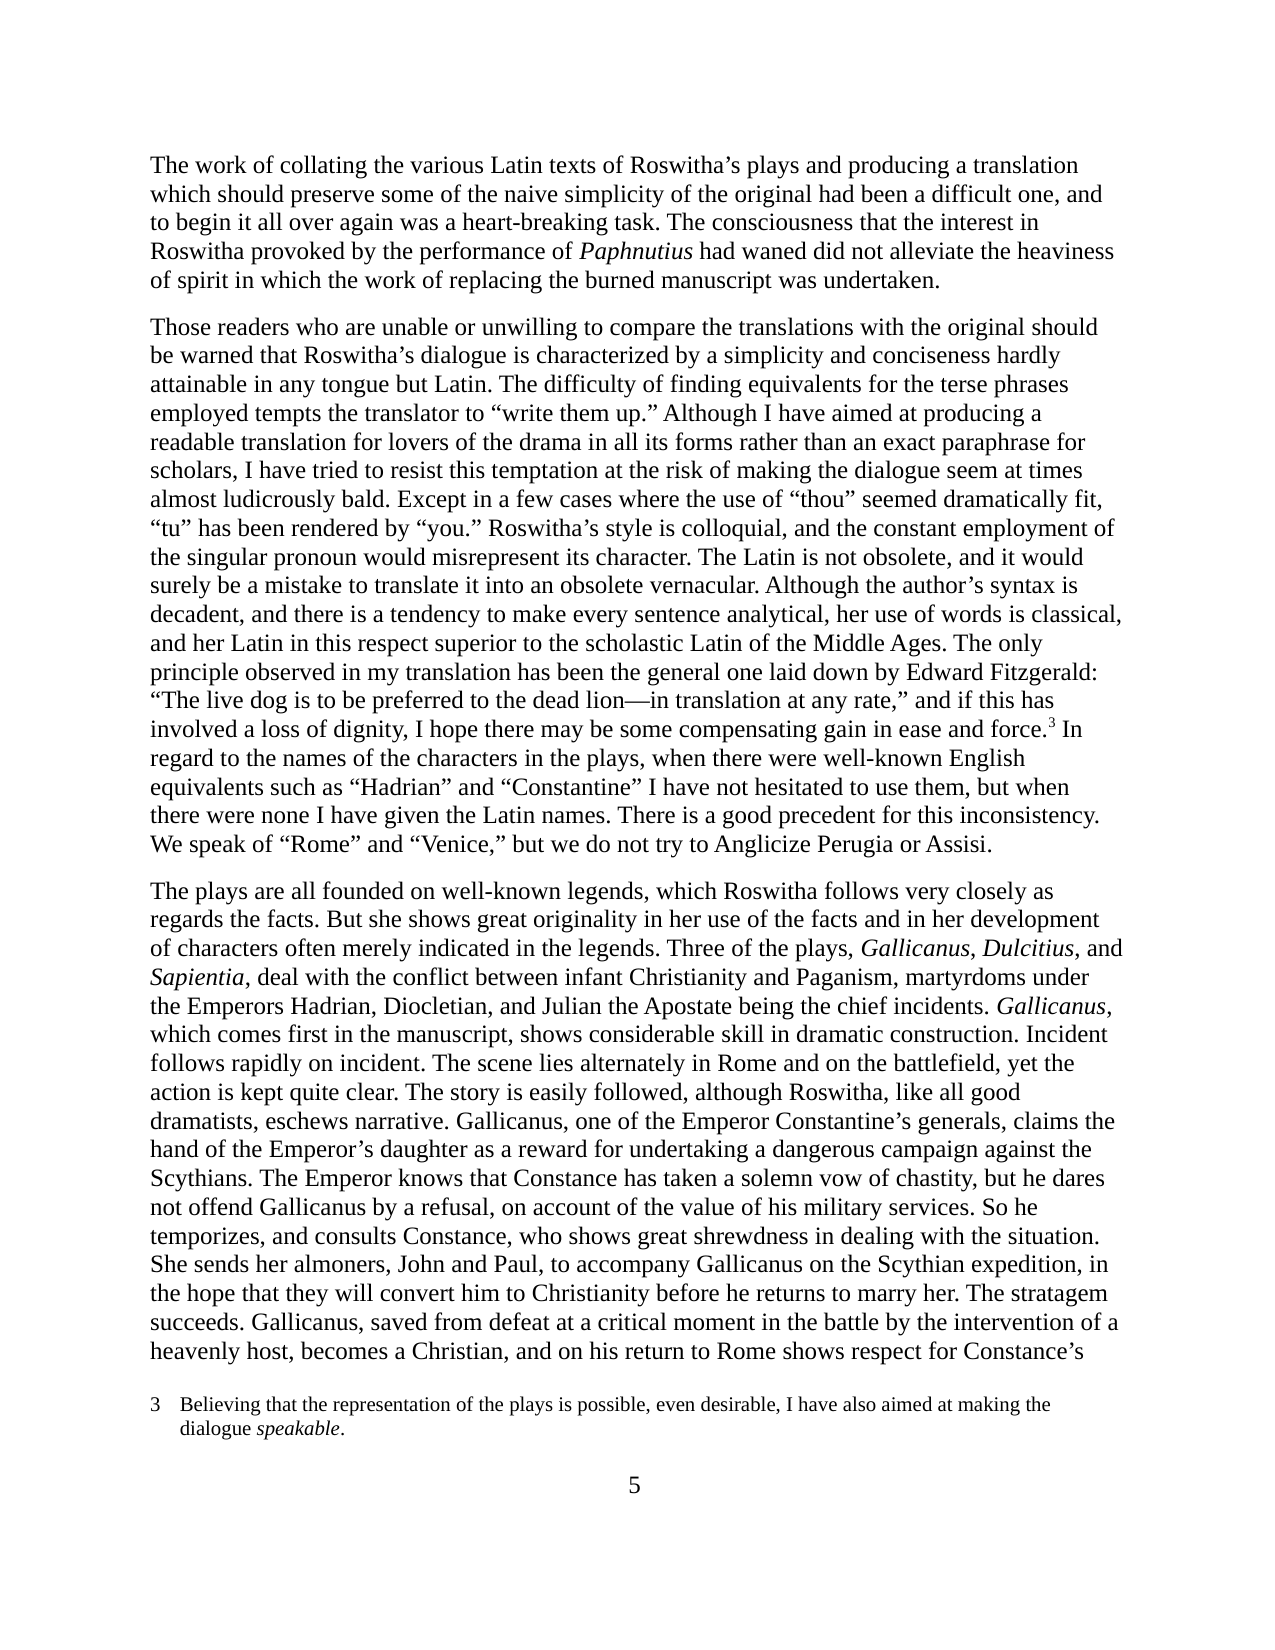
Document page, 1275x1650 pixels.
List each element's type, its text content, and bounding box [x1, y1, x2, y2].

text The plays are all founded on well-known legends, which Roswitha follows very closely as regards the facts. But she shows great originality in her use of the facts and in her development of characters often merely indicated in the legends. Three of the plays, Gallicanus, Dulcitius, and Sapientia, deal with the conflict between infant Christianity and Paganism, martyrdoms under the Emperors Hadrian, Diocletian, and Julian the Apostate being the chief incidents. Gallicanus, which comes first in the manuscript, shows considerable skill in dramatic construction. Incident follows rapidly on incident. The scene lies alternately in Rome and on the battlefield, yet the action is kept quite clear. The story is easily followed, although Roswitha, like all good dramatists, eschews narrative. Gallicanus, one of the Emperor Constantine’s generals, claims the hand of the Emperor’s daughter as a reward for undertaking a dangerous campaign against the Scythians. The Emperor knows that Constance has taken a solemn vow of chastity, but he dares not offend Gallicanus by a refusal, on account of the value of his military services. So he temporizes, and consults Constance, who shows great shrewdness in dealing with the situation. She sends her almoners, John and Paul, to accompany Gallicanus on the Scythian expedition, in the hope that they will convert him to Christianity before he returns to marry her. The stratagem succeeds. Gallicanus, saved from defeat at a critical moment in the battle by the intervention of a heavenly host, becomes a Christian, and on his return to Rome shows respect for Constance’s [150, 876, 1125, 1364]
text Those readers who are unable or unwilling to compare the translations with the original should be warned that Roswitha’s dialogue is characterized by a simplicity and conciseness hardly attainable in any tongue but Latin. The difficulty of finding equivalents for the terse phrases employed tempts the translator to “write them up.” Although I have aimed at producing a readable translation for lovers of the drama in all its forms rather than an exact paraphrase for scholars, I have tried to resist this temptation at the risk of making the dialogue seem at times almost ludicrously bald. Except in a few cases where the use of “thou” seemed dramatically fit, “tu” has been rendered by “you.” Roswitha’s style is colloquial, and the constant employment of the singular pronoun would misrepresent its character. The Latin is not obsolete, and it would surely be a mistake to translate it into an obsolete vernacular. Although the author’s syntax is decadent, and there is a tendency to make every sentence analytical, her use of words is classical, and her Latin in this respect superior to the scholastic Latin of the Middle Ages. The only principle observed in my translation has been the general one laid down by Edward Fitzgerald: “The live dog is to be preferred to the dead lion—in translation at any rate,” and if this has involved a loss of dignity, I hope there may be some compensating gain in ease and force. In regard to the names of the characters in the plays, when there were well-known English equivalents such as “Hadrian” and “Constantine” I have not hesitated to use them, but when there were none I have given the Latin names. There is a good precedent for this inconsistency. We speak of “Rome” and “Venice,” but we do not try to Anglicize Perugia or Assisi. [150, 312, 1125, 858]
text The work of collating the various Latin texts of Roswitha’s plays and producing a translation which should preserve some of the naive simplicity of the original had been a difficult one, and to begin it all over again was a heart-breaking task. The consciousness that the interest in Roswitha provoked by the performance of Paphnutius had waned did not alleviate the heaviness of spirit in which the work of replacing the burned manuscript was undertaken. [150, 150, 1125, 294]
text Believing that the representation of the plays is possible, even desirable, I have also aimed at making the dialogue speakable. [150, 1392, 1125, 1440]
